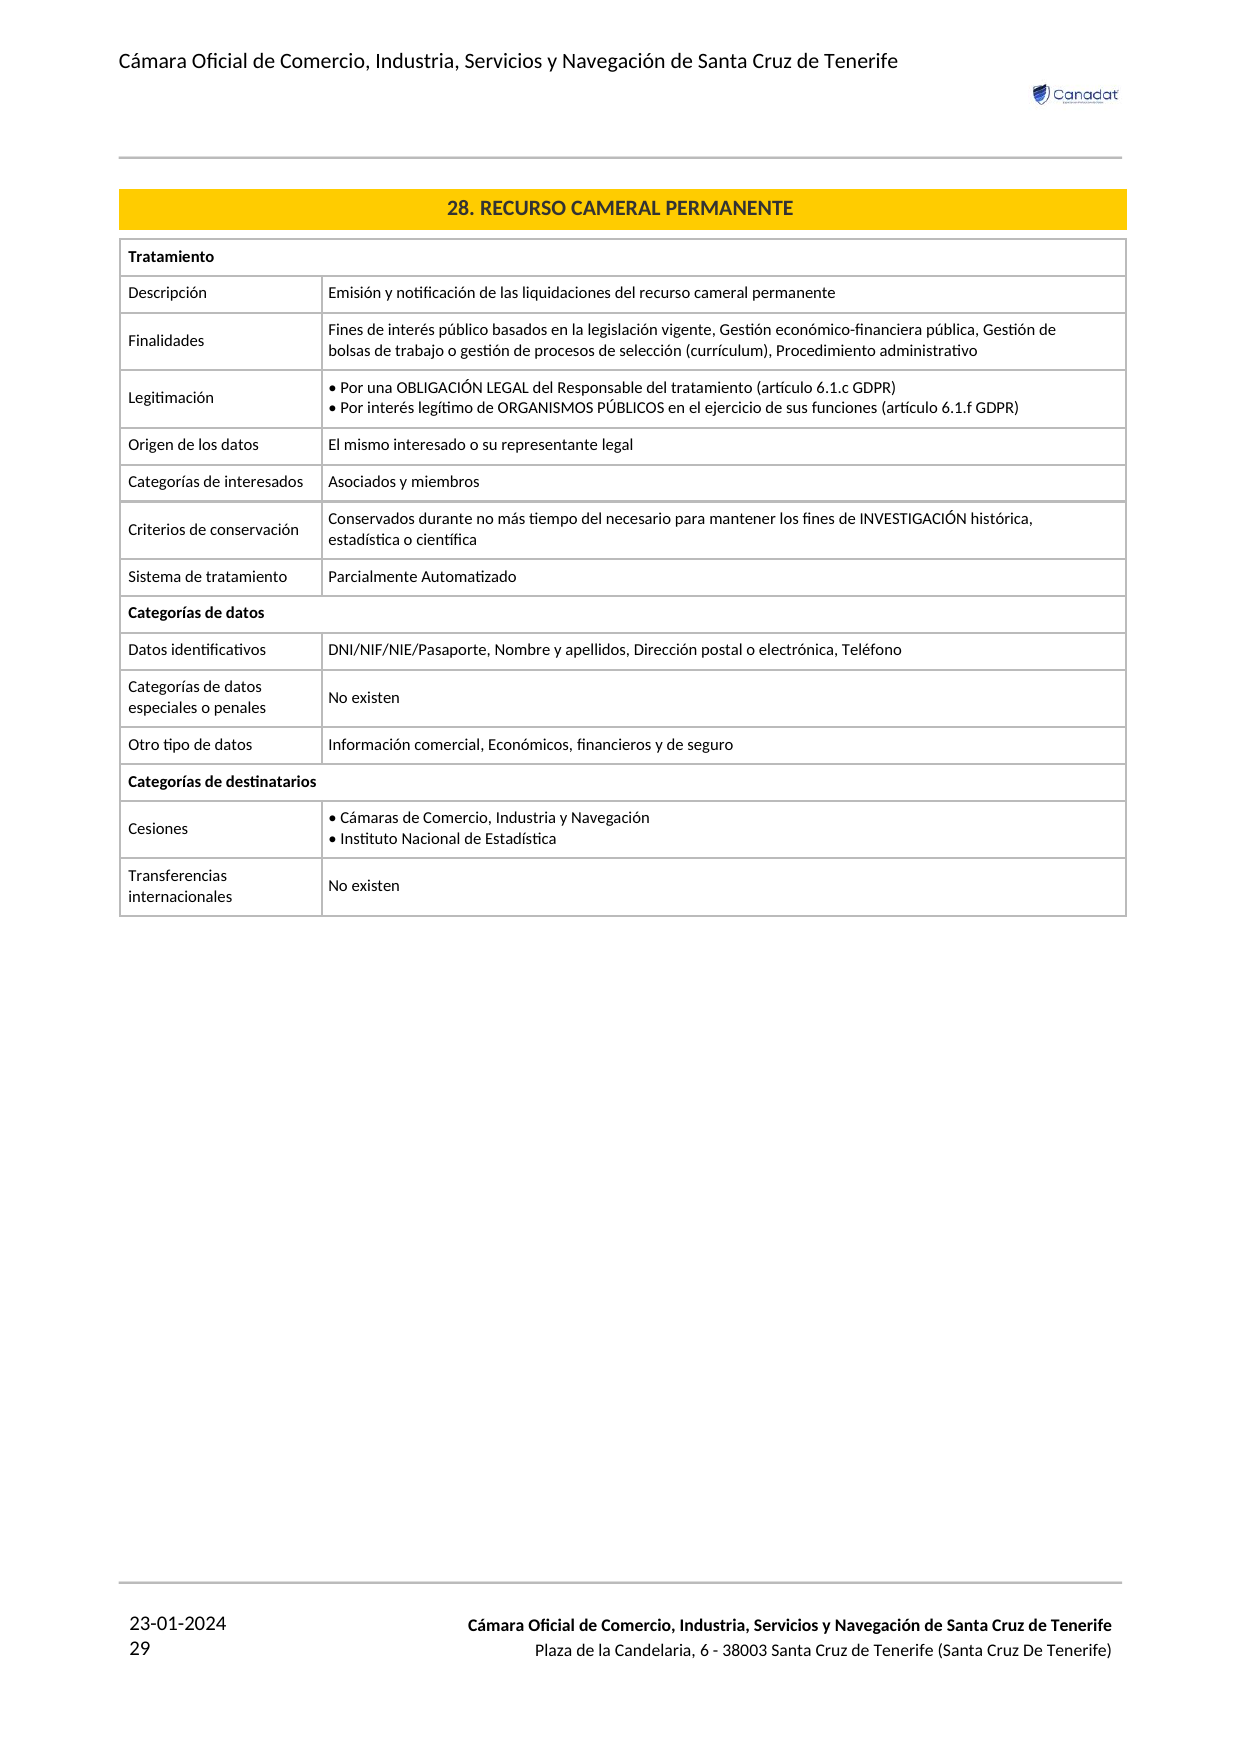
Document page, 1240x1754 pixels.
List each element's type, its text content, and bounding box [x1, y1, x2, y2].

table_cell [326, 303, 1125, 312]
table_cell [121, 408, 321, 418]
table_cell 29 [129, 1636, 356, 1661]
table_cell [326, 707, 1125, 717]
table_cell [121, 586, 321, 595]
table_cell [121, 492, 321, 500]
table_cell [326, 906, 1125, 915]
table_cell [121, 791, 322, 800]
table_cell • Por una OBLIGACIÓN LEGAL del Responsable del tratamiento (artículo 6.1.c GDPR) [326, 371, 1125, 397]
table_cell DNI/NIF/NIE/Pasaporte, Nombre y apellidos, Dirección postal o electrónica, Teléfono [326, 634, 1125, 660]
table_cell • Instituto Nacional de Estadística [326, 828, 1125, 849]
table_cell Sistema de tratamiento [121, 560, 321, 586]
table_cell [326, 765, 1125, 791]
table_cell Cesiones [121, 802, 321, 838]
table_cell [326, 240, 1125, 266]
table_cell Emisión y notificación de las liquidaciones del recurso cameral permanente [326, 277, 1125, 303]
table_cell [326, 549, 1125, 558]
table_cell [326, 418, 1125, 427]
table_cell [326, 791, 1125, 800]
table_cell Tratamiento [121, 240, 326, 266]
table_cell [121, 660, 321, 668]
table_cell [121, 906, 321, 915]
table_cell [326, 586, 1125, 595]
table_header [121, 189, 321, 220]
table_cell Origen de los datos [121, 429, 321, 455]
table_cell Plaza de la Candelaria, 6 - 38003 Santa Cruz de Tenerife (Santa Cruz De Tenerife) [356, 1636, 1112, 1661]
table_cell [121, 849, 321, 857]
table_cell [121, 549, 321, 558]
table_header Cámara Oficial de Comercio, Industria, Servicios y Navegación de Santa Cruz de Tenerife [356, 1611, 1112, 1636]
table_cell [121, 220, 321, 230]
table_cell [326, 492, 1125, 500]
table_cell [121, 350, 321, 361]
table_cell Transferencias [121, 859, 321, 886]
table_cell especiales o penales [121, 697, 321, 717]
table_cell Asociados y miembros [326, 466, 1125, 492]
table_cell [326, 455, 1125, 463]
table_cell [326, 597, 1125, 623]
table_cell [326, 754, 1125, 763]
table_cell [326, 623, 1125, 632]
table_cell Datos identificativos [121, 634, 321, 660]
table_cell [121, 455, 321, 463]
text Cámara Oficial de Comercio, Industria, Servicios y Navegación de Santa Cruz de Tenerife [119, 47, 1028, 74]
table_cell El mismo interesado o su representante legal [326, 429, 1125, 455]
table_cell No existen [326, 671, 1125, 707]
table_cell Categorías de destinatarios [121, 765, 326, 791]
table_cell [326, 896, 1125, 906]
table_cell [121, 266, 322, 275]
table_cell Categorías de datos [121, 671, 321, 697]
table_header 28. RECURSO CAMERAL PERMANENTE [326, 189, 1125, 220]
table_cell [120, 230, 322, 238]
table_cell [326, 266, 1125, 275]
table_cell [121, 623, 326, 632]
table_cell Información comercial, Económicos, financieros y de seguro [326, 728, 1125, 754]
table_cell [326, 718, 1125, 726]
table_cell Parcialmente Automatizado [326, 560, 1125, 586]
table_cell internacionales [121, 886, 321, 906]
table_cell Criterios de conservación [121, 503, 321, 539]
table_cell Descripción [121, 277, 321, 303]
table_cell [121, 839, 321, 849]
table_cell [326, 361, 1125, 369]
table_cell [326, 230, 1126, 238]
table_cell No existen [326, 859, 1125, 896]
table_cell Legitimación [121, 371, 321, 408]
table_cell Categorías de datos [121, 597, 326, 623]
table_cell [121, 718, 321, 726]
table_cell estadística o científica [326, 529, 1125, 549]
table_cell Fines de interés público basados en la legislación vigente, Gestión económico-financiera pública, Gestión de [326, 314, 1125, 340]
table_cell [326, 220, 1125, 230]
table_cell [121, 539, 321, 549]
table_cell [121, 754, 321, 763]
table_cell [326, 660, 1125, 668]
table_cell Otro tipo de datos [121, 728, 321, 754]
table_cell [326, 849, 1125, 857]
table_cell • Cámaras de Comercio, Industria y Navegación [326, 802, 1125, 828]
table_header 23-01-2024 [129, 1611, 356, 1636]
table_cell Conservados durante no más tiempo del necesario para mantener los fines de INVESTIGACIÓN histórica, [326, 503, 1125, 529]
table_cell • Por interés legítimo de ORGANISMOS PÚBLICOS en el ejercicio de sus funciones (artículo 6.1.f GDPR) [326, 398, 1125, 418]
table_cell bolsas de trabajo o gestión de procesos de selección (currículum), Procedimiento administrativo [326, 340, 1125, 361]
table_cell [121, 303, 321, 312]
table_cell [121, 361, 321, 369]
table_cell Categorías de interesados [121, 466, 321, 492]
table_cell [121, 418, 321, 427]
table_cell Finalidades [121, 314, 321, 350]
